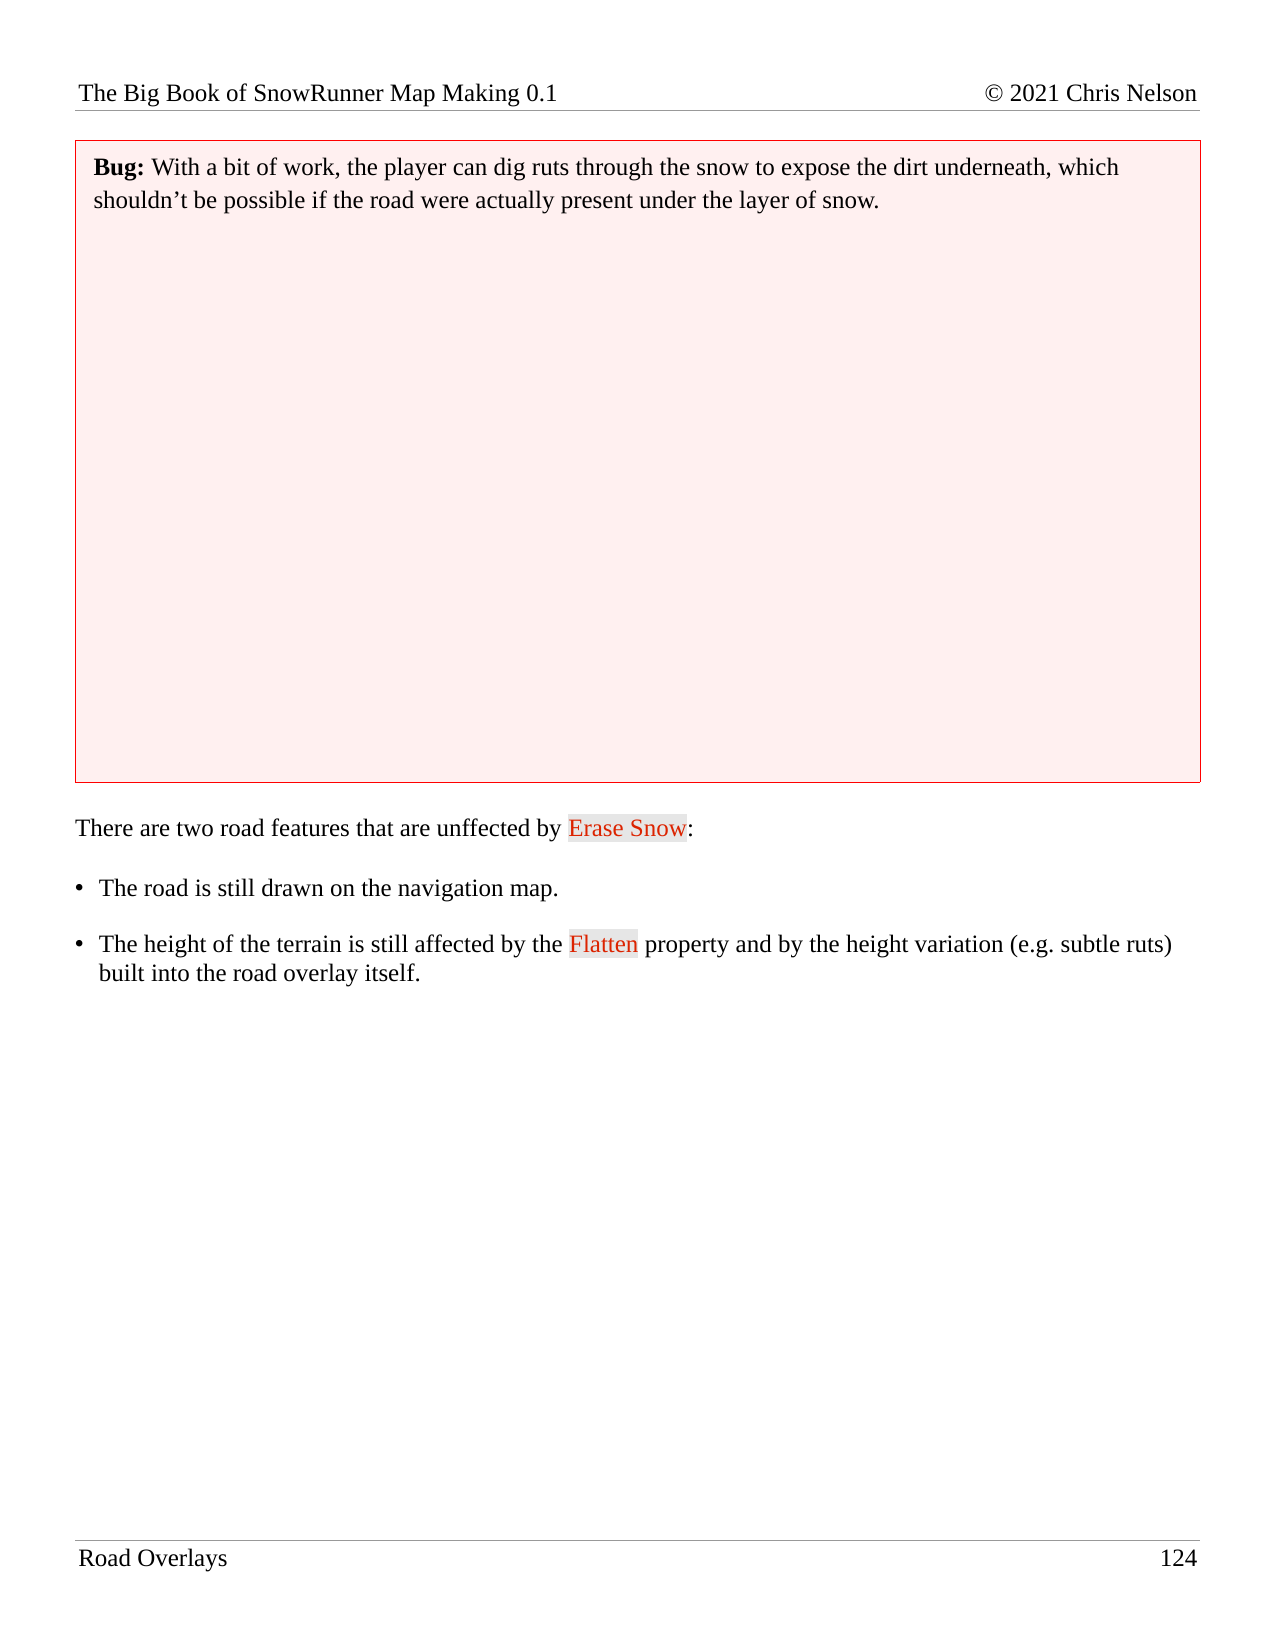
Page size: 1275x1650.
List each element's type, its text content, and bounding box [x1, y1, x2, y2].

text There are two road features that are unffected by Erase Snow: [75, 813, 1200, 842]
list With a bit of work, the player can dig ruts through the snow to expose the dirt underneath, which shouldn’t be possible if the road were actually present under the layer of snow. [76, 141, 1200, 214]
list The height of the terrain is still affected by the Flatten property and by the height variation (e.g. subtle ruts) built into the road overlay itself. [75, 929, 1200, 987]
list The road is still drawn on the navigation map. [75, 873, 1200, 902]
